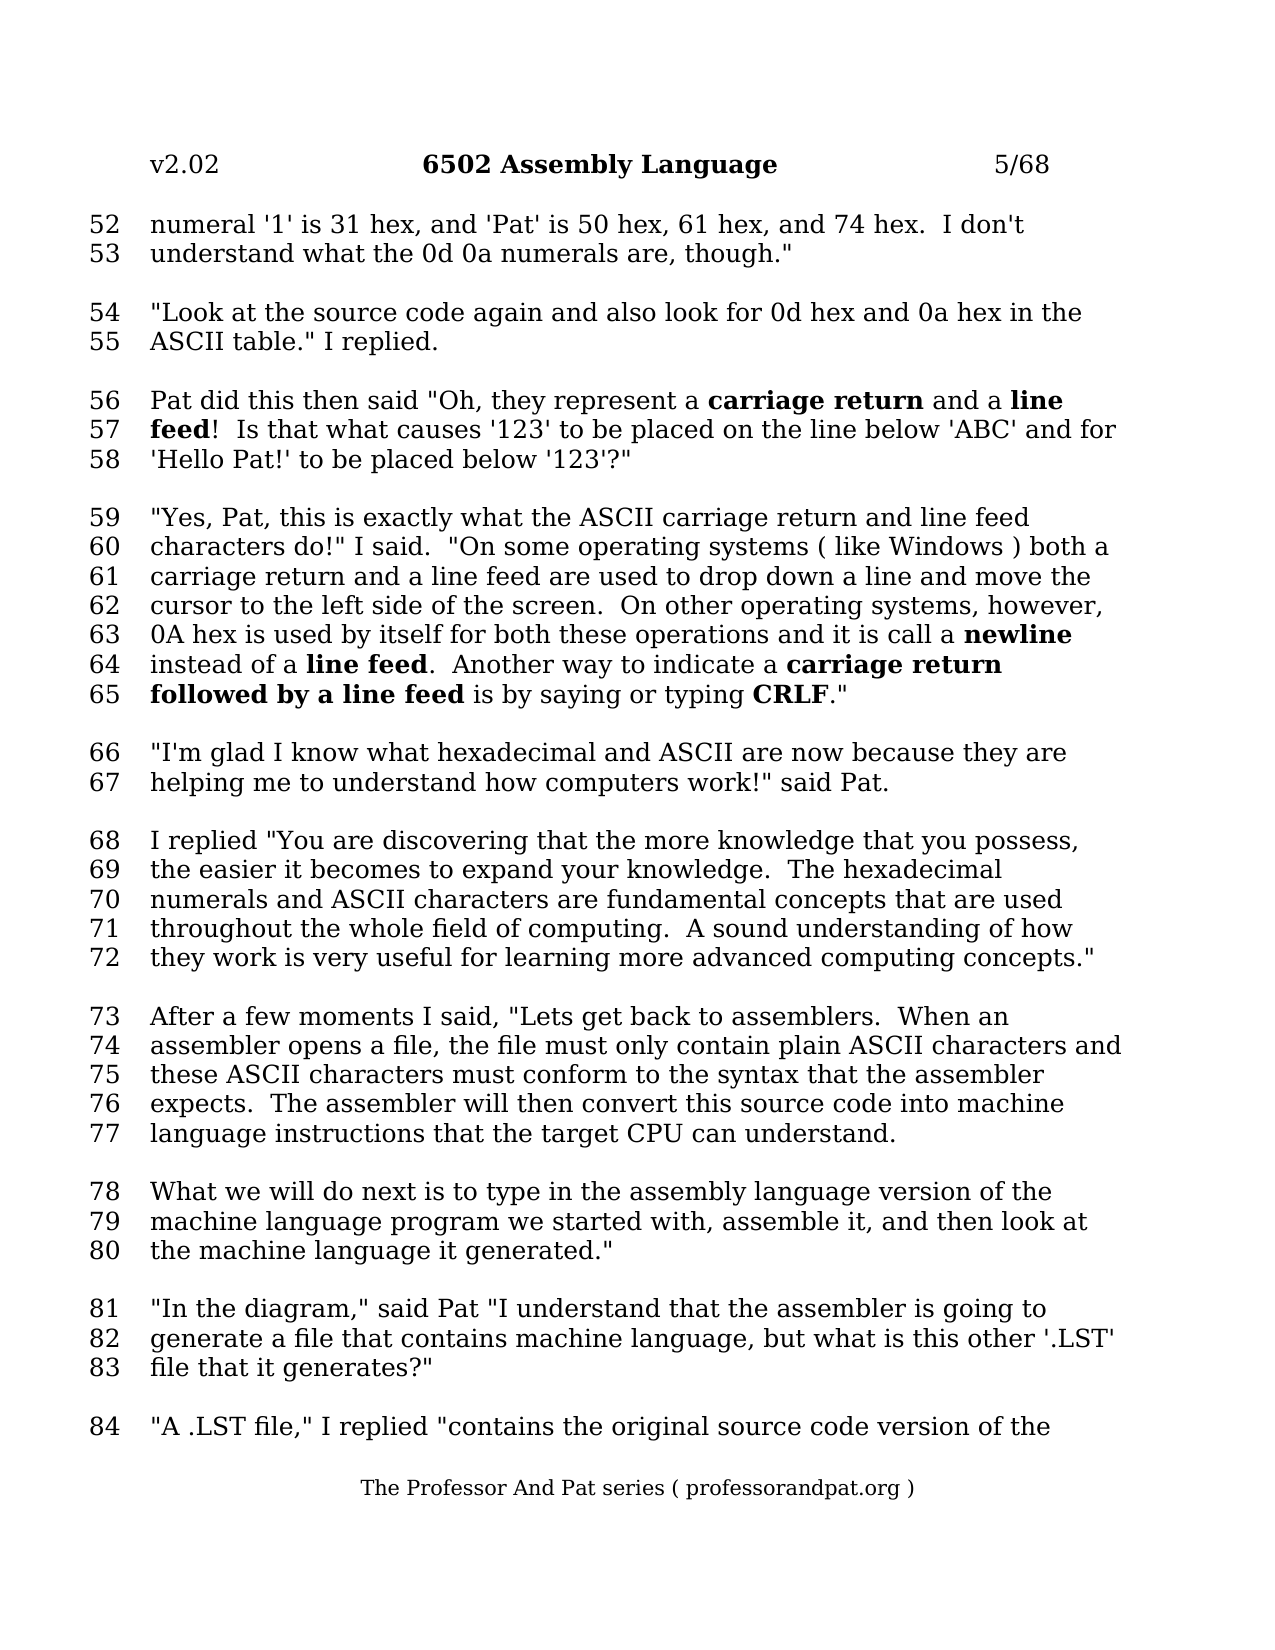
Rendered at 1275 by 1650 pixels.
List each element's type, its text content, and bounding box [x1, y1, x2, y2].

text "A .LST file," I replied "contains the original source code version of the [150, 1412, 1125, 1441]
text "I'm glad I know what hexadecimal and ASCII are now because they are helping me to understand how computers work!" said Pat. [150, 738, 1125, 797]
text "Look at the source code again and also look for 0d hex and 0a hex in the ASCII table." I replied. [150, 298, 1125, 356]
text I replied "You are discovering that the more knowledge that you possess, the easier it becomes to expand your knowledge. The hexadecimal numerals and ASCII characters are fundamental concepts that are used throughout the whole field of computing. A sound understanding of how they work is very useful for learning more advanced computing concepts." [150, 826, 1125, 973]
text Pat did this then said "Oh, they represent a carriage return and a line feed! Is that what causes '123' to be placed on the line below 'ABC' and for 'Hello Pat!' to be placed below '123'?" [150, 386, 1125, 474]
text "Yes, Pat, this is exactly what the ASCII carriage return and line feed characters do!" I said. "On some operating systems ( like Windows ) both a carriage return and a line feed are used to drop down a line and move the cursor to the left side of the screen. On other operating systems, however, 0A hex is used by itself for both these operations and it is call a newline instead of a line feed. Another way to indicate a carriage return followed by a line feed is by saying or typing CRLF." [150, 503, 1125, 709]
text "In the diagram," said Pat "I understand that the assembler is going to generate a file that contains machine language, but what is this other '.LST' file that it generates?" [150, 1294, 1125, 1382]
text What we will do next is to type in the assembly language version of the machine language program we started with, assemble it, and then look at the machine language it generated." [150, 1177, 1125, 1265]
text numeral '1' is 31 hex, and 'Pat' is 50 hex, 61 hex, and 74 hex. I don't understand what the 0d 0a numerals are, though." [150, 210, 1125, 268]
text After a few moments I said, "Lets get back to assemblers. When an assembler opens a file, the file must only contain plain ASCII characters and these ASCII characters must conform to the syntax that the assembler expects. The assembler will then convert this source code into machine language instructions that the target CPU can understand. [150, 1002, 1125, 1148]
